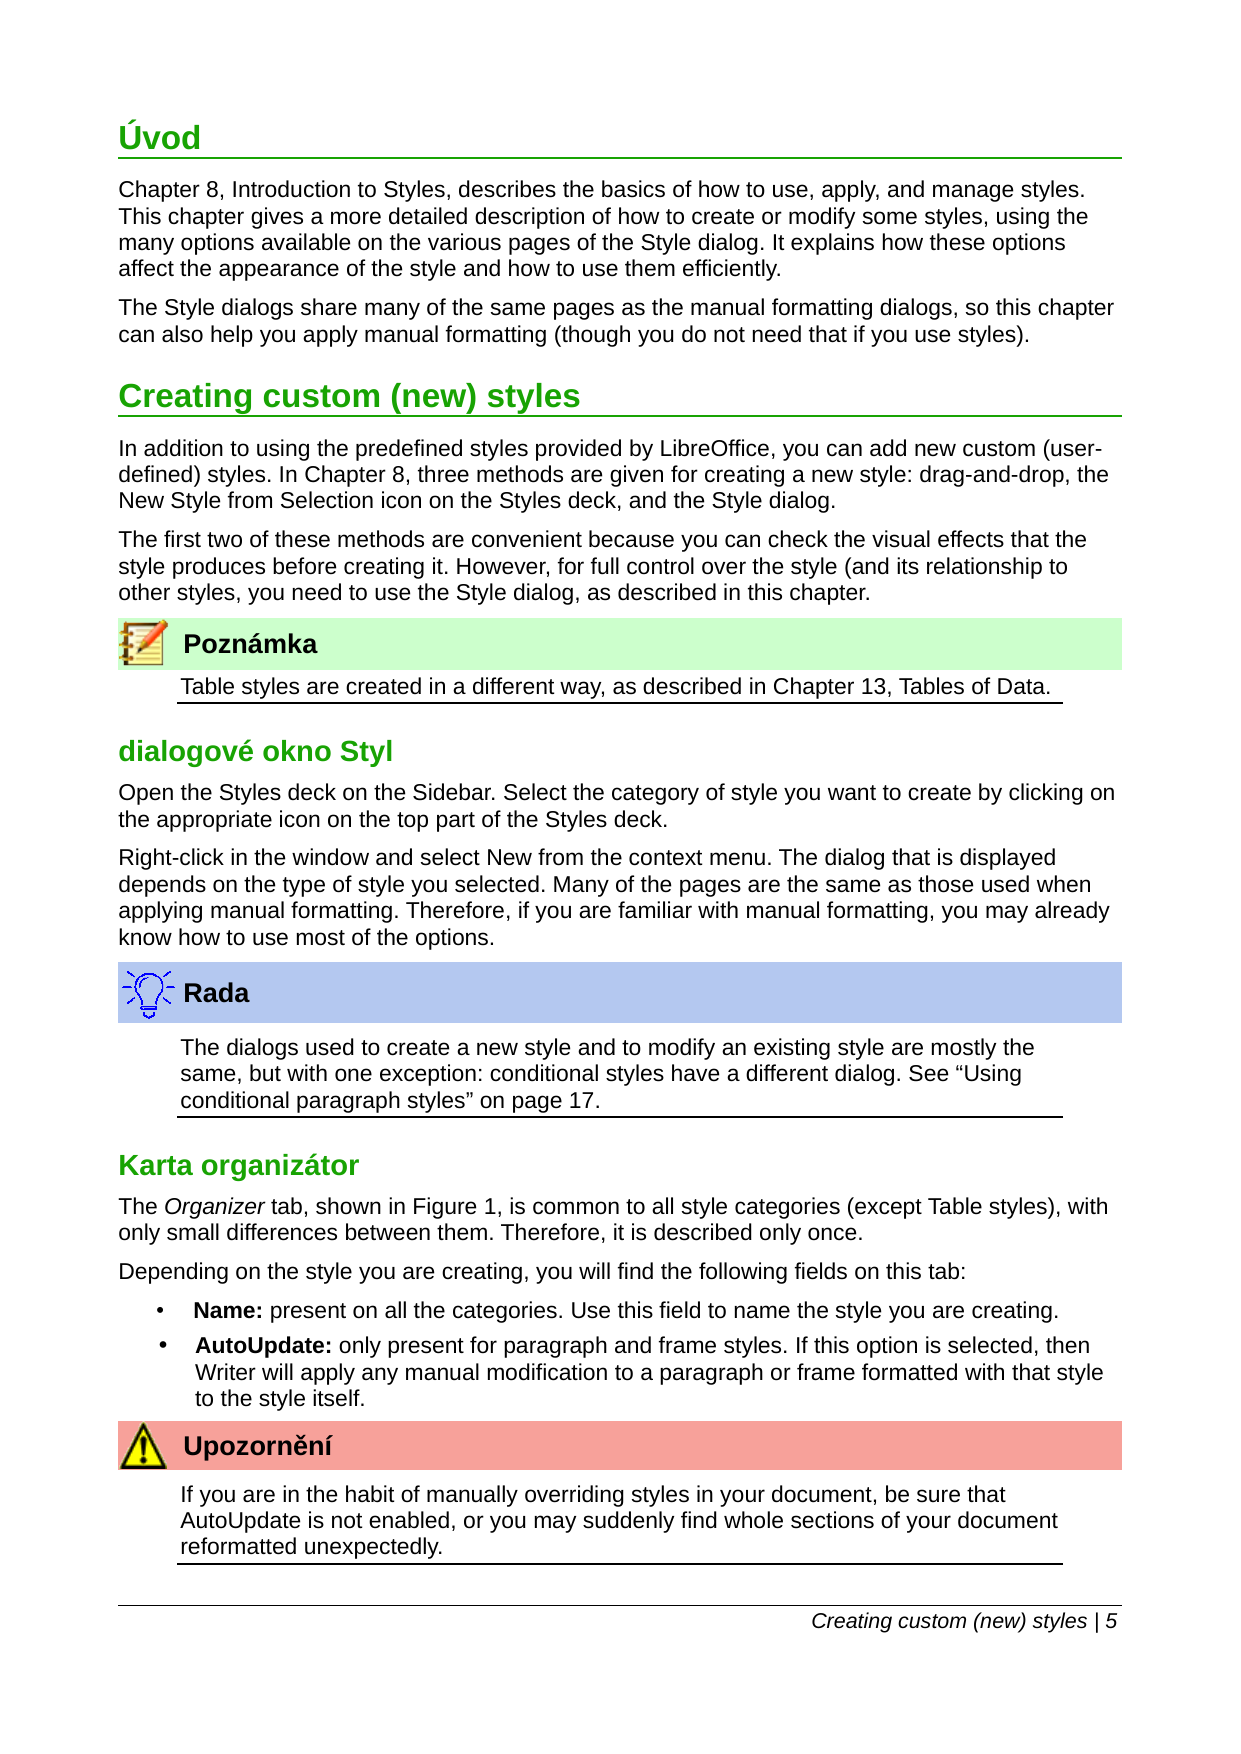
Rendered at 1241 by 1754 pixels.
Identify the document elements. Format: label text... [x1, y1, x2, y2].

text Right-click in the window and select New from the context menu. The dialog that is displayed depends on the type of style you selected. Many of the pages are the same as those used when applying manual formatting. Therefore, if you are familiar with manual formatting, you may already know how to use most of the options. [118, 844, 1122, 950]
text Open the Styles deck on the Sidebar. Select the category of style you want to create by clicking on the appropriate icon on the top part of the Styles deck. [118, 779, 1122, 832]
subtitle Karta organizátor [118, 1148, 1122, 1181]
picture [119, 963, 179, 1023]
subtitle Poznámka [118, 618, 1122, 670]
text The Organizer tab, shown in Figure 1, is common to all style categories (except Table styles), with only small differences between them. Therefore, it is described only once. [118, 1193, 1122, 1246]
text The first two of these methods are convenient because you can check the visual effects that the style produces before creating it. However, for full control over the style (and its relationship to other styles, you need to use the Style dialog, as described in this chapter. [118, 526, 1122, 605]
picture [119, 1421, 167, 1469]
subtitle Rada [118, 962, 1122, 1023]
text Table styles are created in a different way, as described in Chapter 13, Tables of Data. [177, 670, 1063, 702]
list AutoUpdate: only present for paragraph and frame styles. If this option is selected, then Writer will apply any manual modification to a paragraph or frame formatted with that style to the style itself. [156, 1332, 1122, 1412]
subtitle Upozornění [118, 1421, 1122, 1470]
text If you are in the habit of manually overriding styles in your document, be sure that AutoUpdate is not enabled, or you may suddenly find whole sections of your document reformatted unexpectedly. [177, 1477, 1063, 1563]
text In addition to using the predefined styles provided by LibreOffice, you can add new custom (user-defined) styles. In Chapter 8, three methods are given for creating a new style: drag-and-drop, the New Style from Selection icon on the Styles deck, and the Style dialog. [118, 435, 1122, 514]
text The dialogs used to create a new style and to modify an existing style are mostly the same, but with one exception: conditional styles have a different dialog. See “Using conditional paragraph styles” on page 17. [177, 1031, 1063, 1116]
list Depending on the style you are creating, you will find the following fields on this tab: [118, 1258, 1122, 1284]
subtitle Creating custom (new) styles [118, 376, 1122, 415]
subtitle dialogové okno Styl [118, 734, 1122, 767]
text The Style dialogs share many of the same pages as the manual formatting dialogs, so this chapter can also help you apply manual formatting (though you do not need that if you use styles). [118, 294, 1122, 347]
subtitle Úvod [118, 118, 1122, 157]
text Chapter 8, Introduction to Styles, describes the basics of how to use, apply, and manage styles. This chapter gives a more detailed description of how to create or modify some styles, using the many options available on the various pages of the Style dialog. It explains how these options affect the appearance of the style and how to use them efficiently. [118, 176, 1122, 282]
picture [119, 618, 170, 669]
list Name: present on all the categories. Use this field to name the style you are creating. [156, 1297, 1122, 1323]
